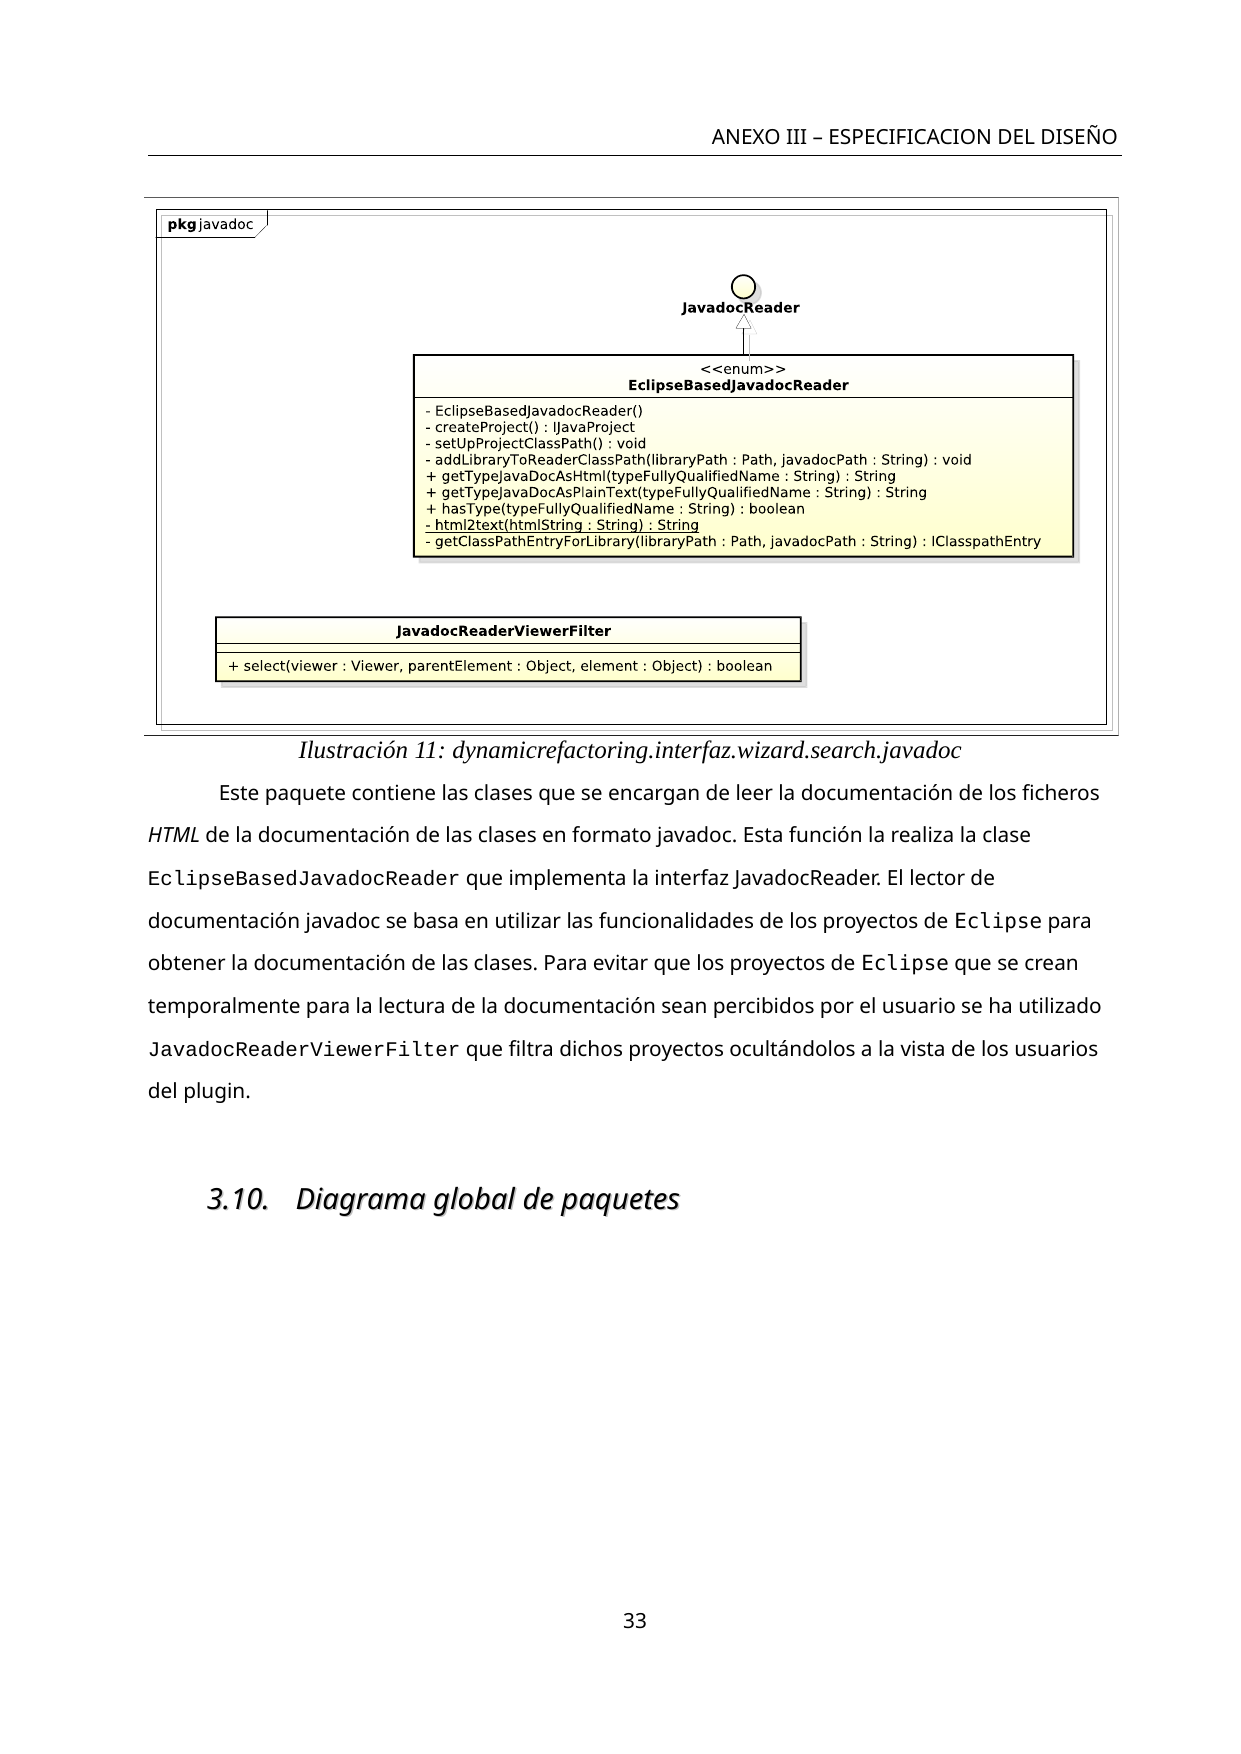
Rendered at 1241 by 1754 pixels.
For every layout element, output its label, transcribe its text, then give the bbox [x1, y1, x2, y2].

text Ilustración 11: dynamicrefactoring.interfaz.wizard.search.javadoc [144, 736, 1118, 764]
text Este paquete contiene las clases que se encargan de leer la documentación de los ficheros HTML de la documentación de las clases en formato javadoc. Esta función la realiza la clase EclipseBasedJavadocReader que implementa la interfaz JavadocReader. El lector de documentación javadoc se basa en utilizar las funcionalidades de los proyectos de Eclipse para obtener la documentación de las clases. Para evitar que los proyectos de Eclipse que se crean temporalmente para la lectura de la documentación sean percibidos por el usuario se ha utilizado JavadocReaderViewerFilter que filtra dichos proyectos ocultándolos a la vista de los usuarios del plugin. [144, 185, 1122, 1105]
subtitle Diagrama global de paquetes [207, 1178, 1122, 1218]
